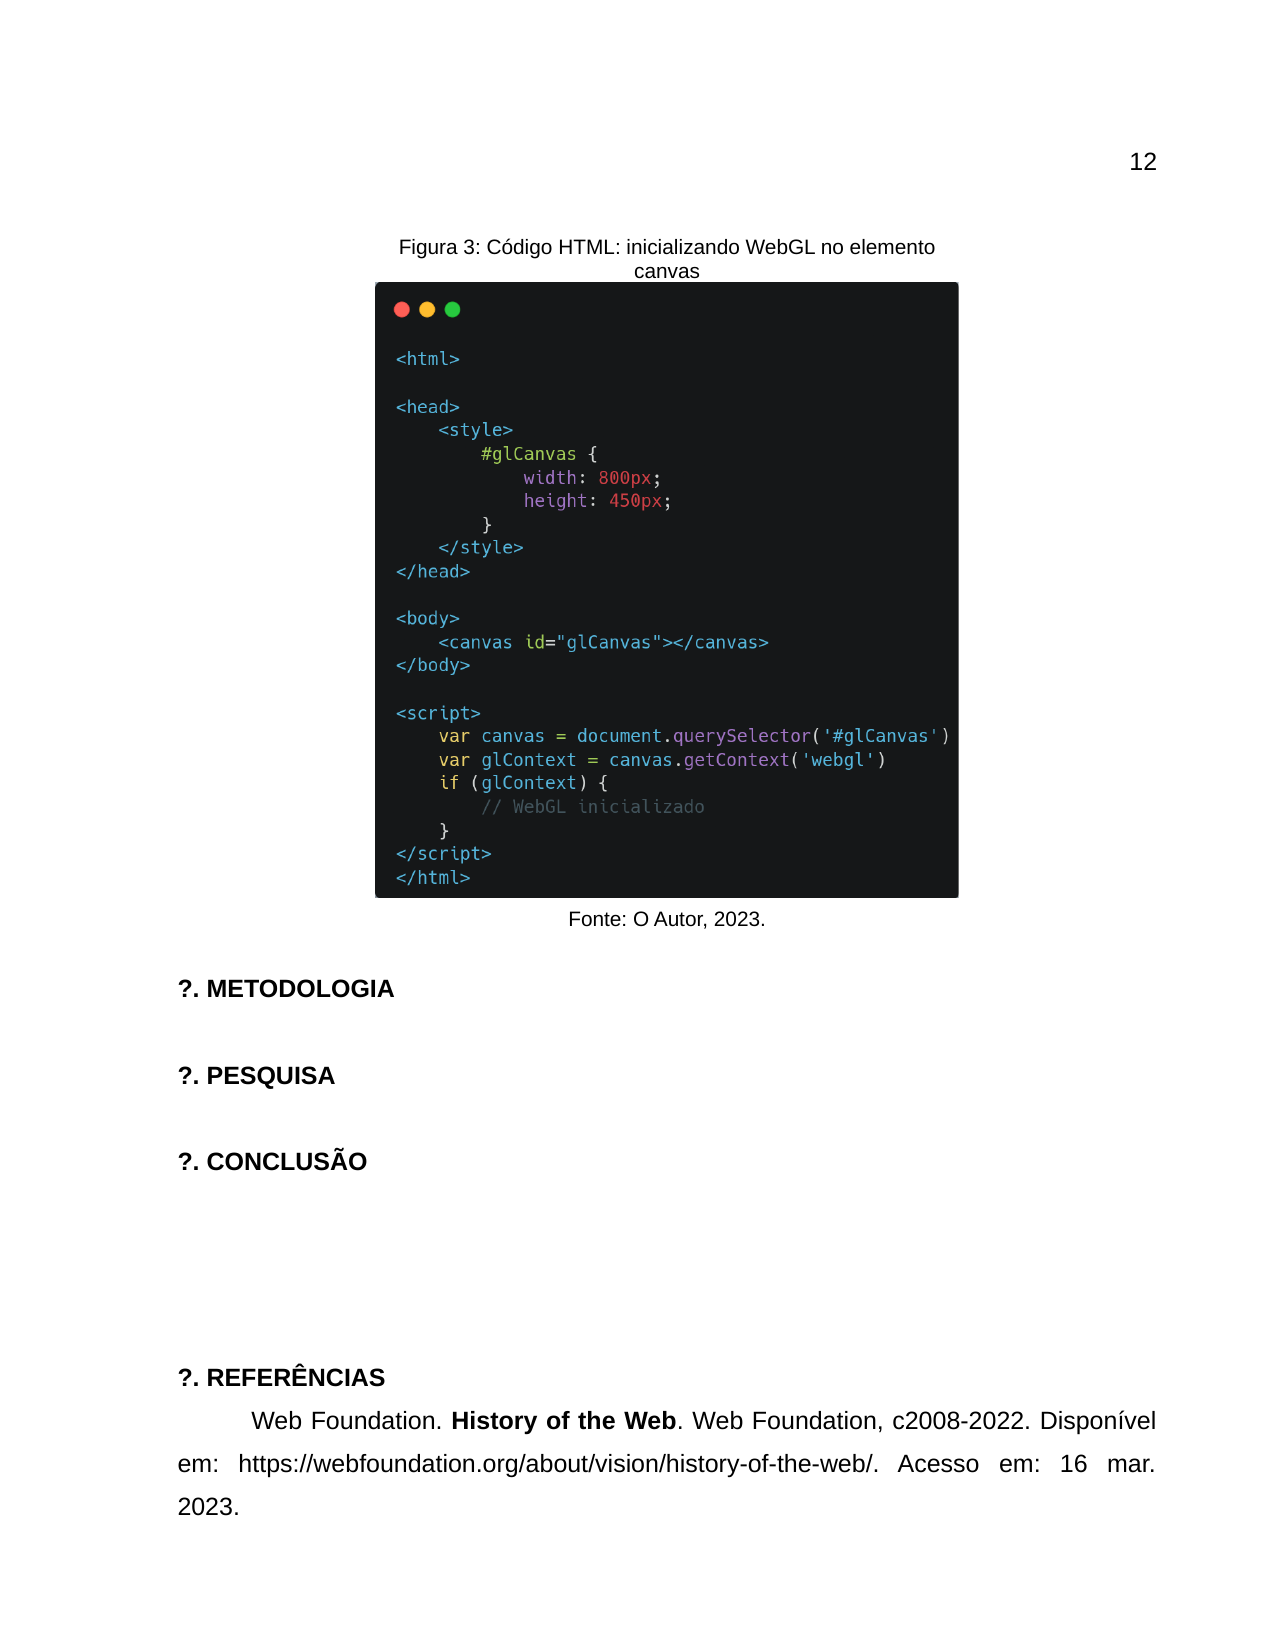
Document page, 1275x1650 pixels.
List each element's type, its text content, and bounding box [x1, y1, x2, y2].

picture [375, 282, 959, 898]
text Fonte: O Autor, 2023. [177, 907, 1157, 931]
subtitle ?. CONCLUSÃO [177, 1147, 1157, 1176]
subtitle ?. REFERÊNCIAS [177, 1362, 1157, 1391]
subtitle ?. METODOLOGIA [177, 974, 1157, 1003]
text Web Foundation. History of the Web. Web Foundation, c2008-2022. Disponível em: https://webfoundation.org/about/vision/history-of-the-web/. Acesso em: 16 mar. 2023. [177, 1406, 1157, 1521]
subtitle ?. PESQUISA [177, 1061, 1157, 1089]
text Figura 3: Código HTML: inicializando WebGL no elemento canvas [375, 235, 959, 282]
